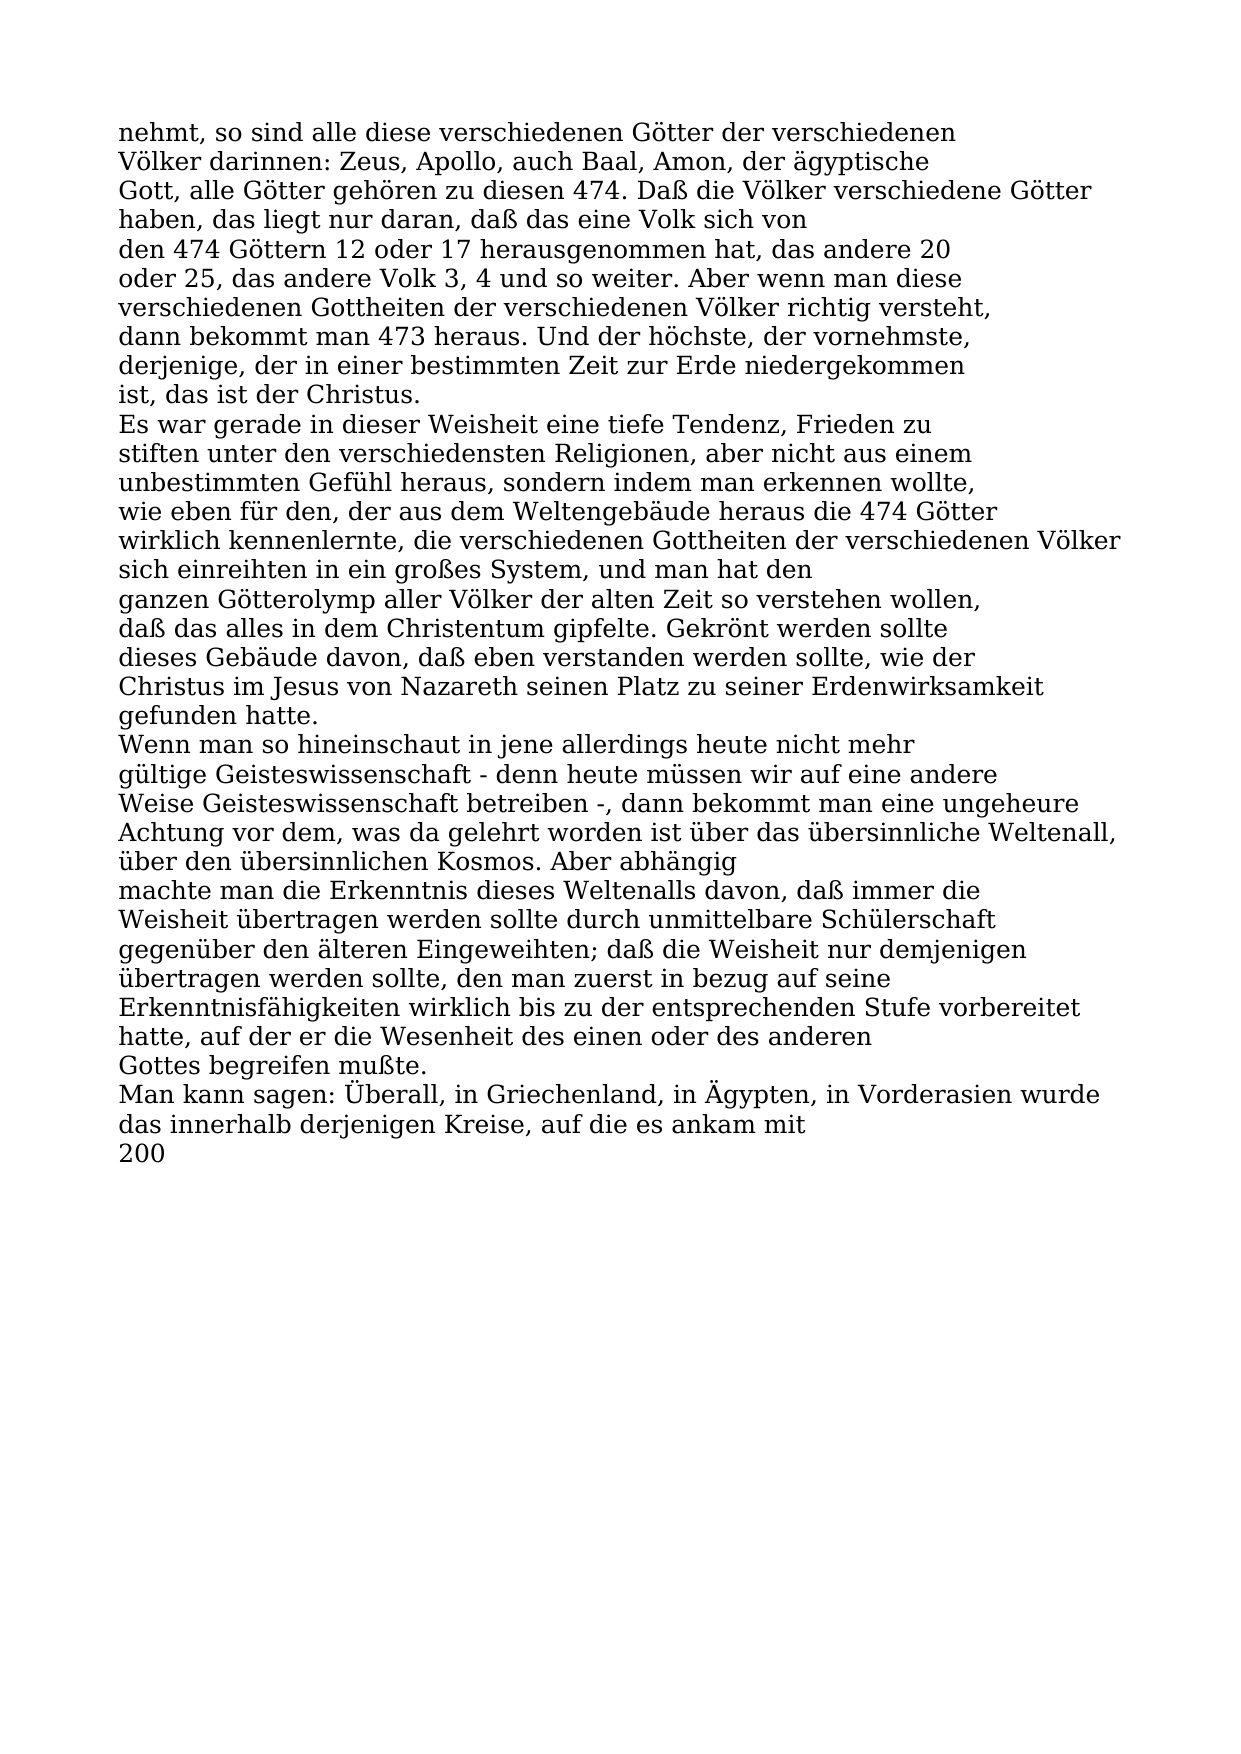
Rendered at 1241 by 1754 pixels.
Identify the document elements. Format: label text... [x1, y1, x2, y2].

text unbestimmten Gefühl heraus, sondern indem man erkennen wollte, [118, 468, 1122, 497]
text Es war gerade in dieser Weisheit eine tiefe Tendenz, Frieden zu [118, 410, 1122, 439]
text gegenüber den älteren Eingeweihten; daß die Weisheit nur demjenigen übertragen werden sollte, den man zuerst in bezug auf seine Erkenntnisfähigkeiten wirklich bis zu der entsprechenden Stufe vorbereitet hatte, auf der er die Wesenheit des einen oder des anderen [118, 935, 1122, 1051]
text den 474 Göttern 12 oder 17 herausgenommen hat, das andere 20 [118, 235, 1122, 264]
text derjenige, der in einer bestimmten Zeit zur Erde niedergekommen [118, 351, 1122, 381]
text Gottes begreifen mußte. [118, 1051, 1122, 1081]
text Völker darinnen: Zeus, Apollo, auch Baal, Amon, der ägyptische [118, 147, 1122, 176]
text dieses Gebäude davon, daß eben verstanden werden sollte, wie der [118, 643, 1122, 672]
text gültige Geisteswissenschaft - denn heute müssen wir auf eine andere [118, 760, 1122, 789]
text daß das alles in dem Christentum gipfelte. Gekrönt werden sollte [118, 614, 1122, 643]
text 200 [118, 1139, 1122, 1168]
text Gott, alle Götter gehören zu diesen 474. Daß die Völker verschiedene Götter haben, das liegt nur daran, daß das eine Volk sich von [118, 176, 1122, 235]
text stiften unter den verschiedensten Religionen, aber nicht aus einem [118, 439, 1122, 468]
text ganzen Götterolymp aller Völker der alten Zeit so verstehen wollen, [118, 585, 1122, 614]
text Wenn man so hineinschaut in jene allerdings heute nicht mehr [118, 731, 1122, 760]
text ist, das ist der Christus. [118, 381, 1122, 410]
text Weise Geisteswissenschaft betreiben -, dann bekommt man eine ungeheure Achtung vor dem, was da gelehrt worden ist über das übersinnliche Weltenall, über den übersinnlichen Kosmos. Aber abhängig [118, 789, 1122, 876]
text wirklich kennenlernte, die verschiedenen Gottheiten der verschiedenen Völker sich einreihten in ein großes System, und man hat den [118, 526, 1122, 585]
text Christus im Jesus von Nazareth seinen Platz zu seiner Erdenwirksamkeit gefunden hatte. [118, 672, 1122, 731]
text machte man die Erkenntnis dieses Weltenalls davon, daß immer die [118, 876, 1122, 906]
text oder 25, das andere Volk 3, 4 und so weiter. Aber wenn man diese [118, 264, 1122, 293]
text nehmt, so sind alle diese verschiedenen Götter der verschiedenen [118, 118, 1122, 147]
text Weisheit übertragen werden sollte durch unmittelbare Schülerschaft [118, 906, 1122, 935]
text dann bekommt man 473 heraus. Und der höchste, der vornehmste, [118, 322, 1122, 351]
text Man kann sagen: Überall, in Griechenland, in Ägypten, in Vorderasien wurde das innerhalb derjenigen Kreise, auf die es ankam mit [118, 1081, 1122, 1139]
text verschiedenen Gottheiten der verschiedenen Völker richtig versteht, [118, 293, 1122, 322]
text wie eben für den, der aus dem Weltengebäude heraus die 474 Götter [118, 497, 1122, 526]
